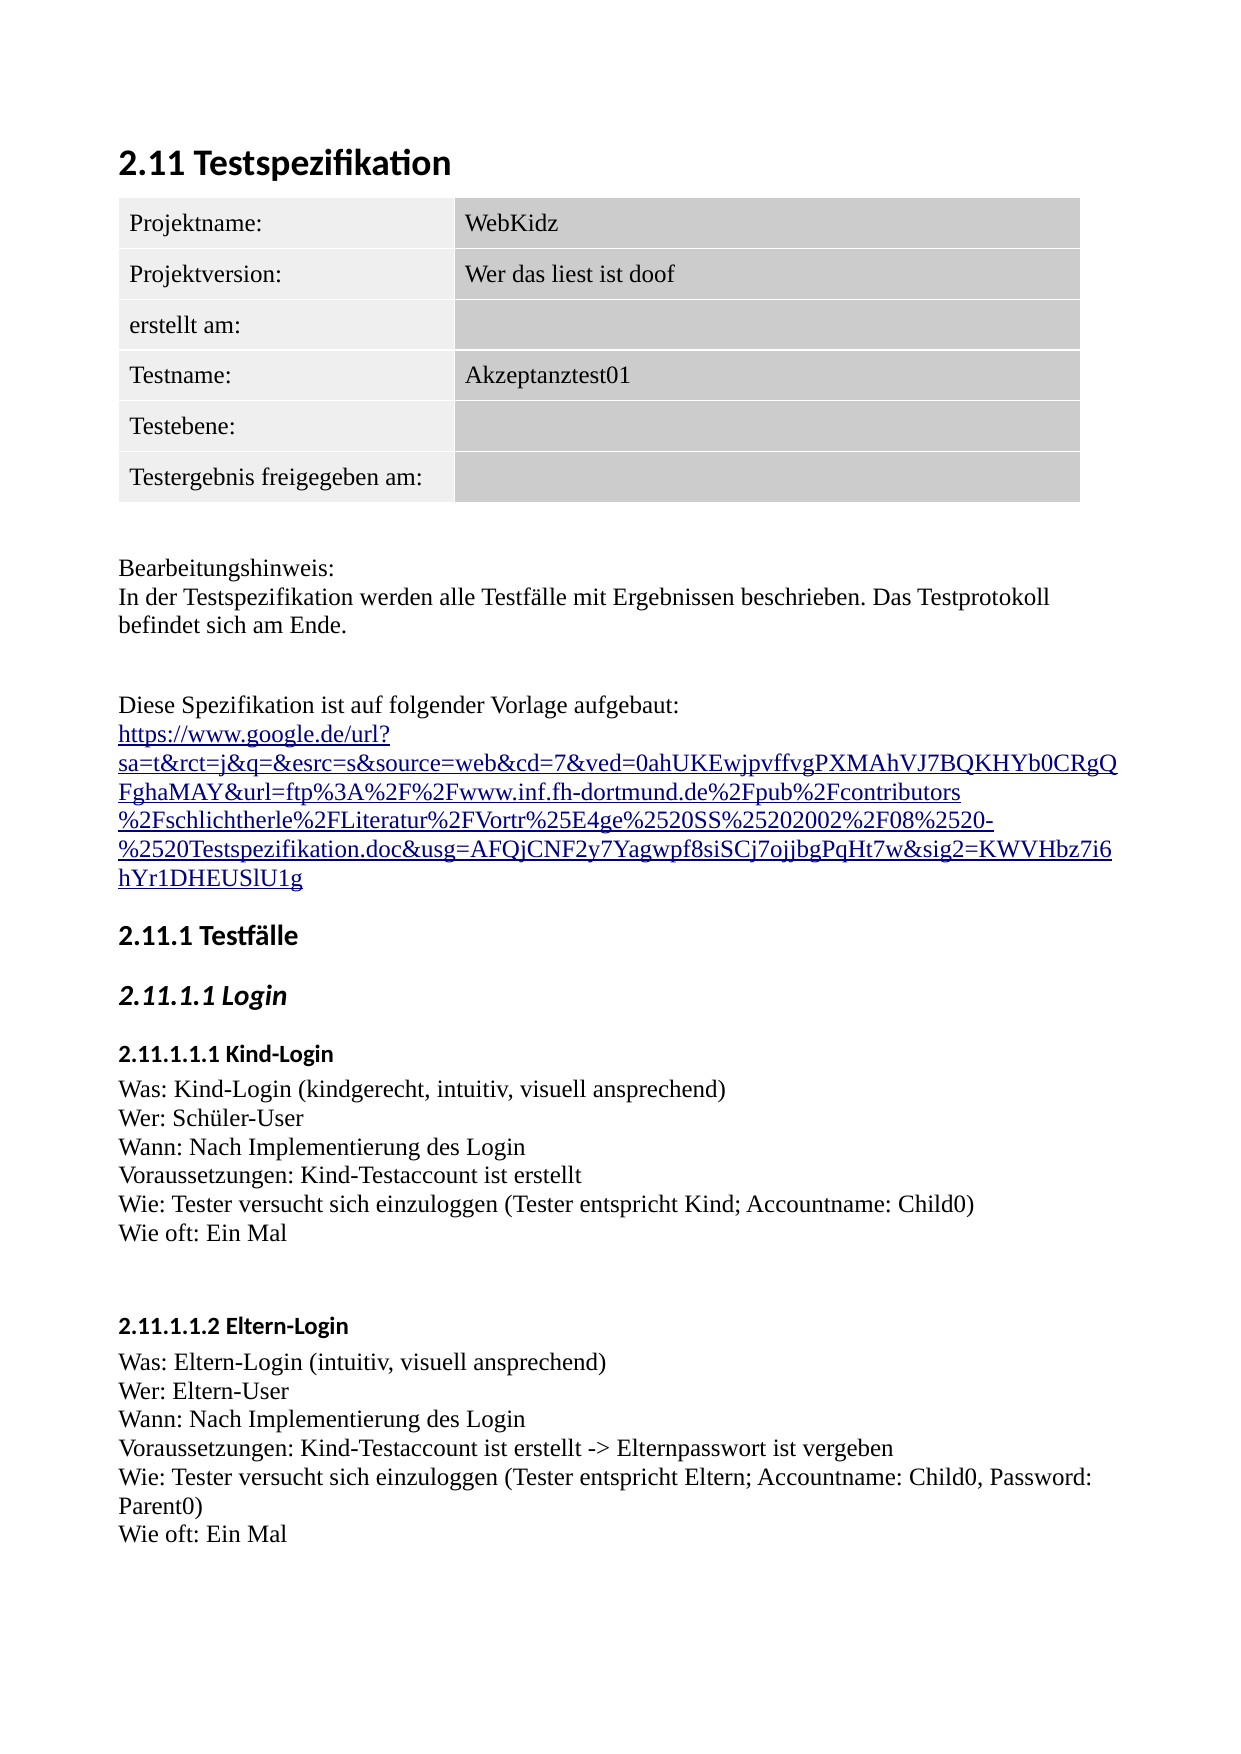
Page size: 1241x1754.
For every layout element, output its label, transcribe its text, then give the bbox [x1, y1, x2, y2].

text Wie: Tester versucht sich einzuloggen (Tester entspricht Kind; Accountname: Child0) [118, 1189, 1122, 1218]
text Wann: Nach Implementierung des Login [118, 1404, 1122, 1433]
text Wer: Schüler-User [118, 1103, 1122, 1132]
table_cell Akzeptanztest01 [455, 351, 1080, 400]
text Wann: Nach Implementierung des Login [118, 1132, 1122, 1161]
text https://www.google.de/url?sa=t&rct=j&q=&esrc=s&source=web&cd=7&ved=0ahUKEwjpvffvgPXMAhVJ7BQKHYb0CRgQFghaMAY&url=ftp%3A%2F%2Fwww.inf.fh-dortmund.de%2Fpub%2Fcontributors%2Fschlichtherle%2FLiteratur%2FVortr%25E4ge%2520SS%25202002%2F08%2520-%2520Testspezifikation.doc&usg=AFQjCNF2y7Yagwpf8siSCj7ojjbgPqHt7w&sig2=KWVHbz7i6hYr1DHEUSlU1g [118, 719, 1122, 892]
subtitle 2.11.1 Testfälle [118, 917, 1122, 952]
subtitle 2.11.1.1 Login [118, 977, 1122, 1013]
table_header WebKidz [455, 198, 1080, 248]
text Wie oft: Ein Mal [118, 1218, 1122, 1247]
text Bearbeitungshinweis: [118, 553, 1122, 582]
table_cell Testname: [119, 351, 454, 400]
table_cell Projektversion: [119, 249, 454, 299]
text Wie oft: Ein Mal [118, 1519, 1122, 1548]
text Voraussetzungen: Kind-Testaccount ist erstellt -> Elternpasswort ist vergeben [118, 1433, 1122, 1462]
table_cell [455, 401, 1080, 451]
text Wie: Tester versucht sich einzuloggen (Tester entspricht Eltern; Accountname: Child0, Password: Parent0) [118, 1462, 1122, 1519]
subtitle 2.11.1.1.2 Eltern-Login [118, 1311, 1122, 1341]
subtitle 2.11 Testspezifikation [118, 139, 1122, 185]
text Wer: Eltern-User [118, 1376, 1122, 1404]
text Was: Kind-Login (kindgerecht, intuitiv, visuell ansprechend) [118, 1074, 1122, 1103]
table_cell Testebene: [119, 401, 454, 451]
table_cell Testergebnis freigegeben am: [119, 452, 454, 502]
text Was: Eltern-Login (intuitiv, visuell ansprechend) [118, 1347, 1122, 1376]
table_cell [455, 300, 1080, 349]
subtitle 2.11.1.1.1 Kind-Login [118, 1038, 1122, 1068]
text Diese Spezifikation ist auf folgender Vorlage aufgebaut: [118, 690, 1122, 719]
text In der Testspezifikation werden alle Testfälle mit Ergebnissen beschrieben. Das Testprotokoll befindet sich am Ende. [118, 582, 1122, 639]
text Voraussetzungen: Kind-Testaccount ist erstellt [118, 1161, 1122, 1189]
table_cell [455, 452, 1080, 502]
table_header Projektname: [119, 198, 454, 248]
table_cell erstellt am: [119, 300, 454, 349]
table_cell Wer das liest ist doof [455, 249, 1080, 299]
